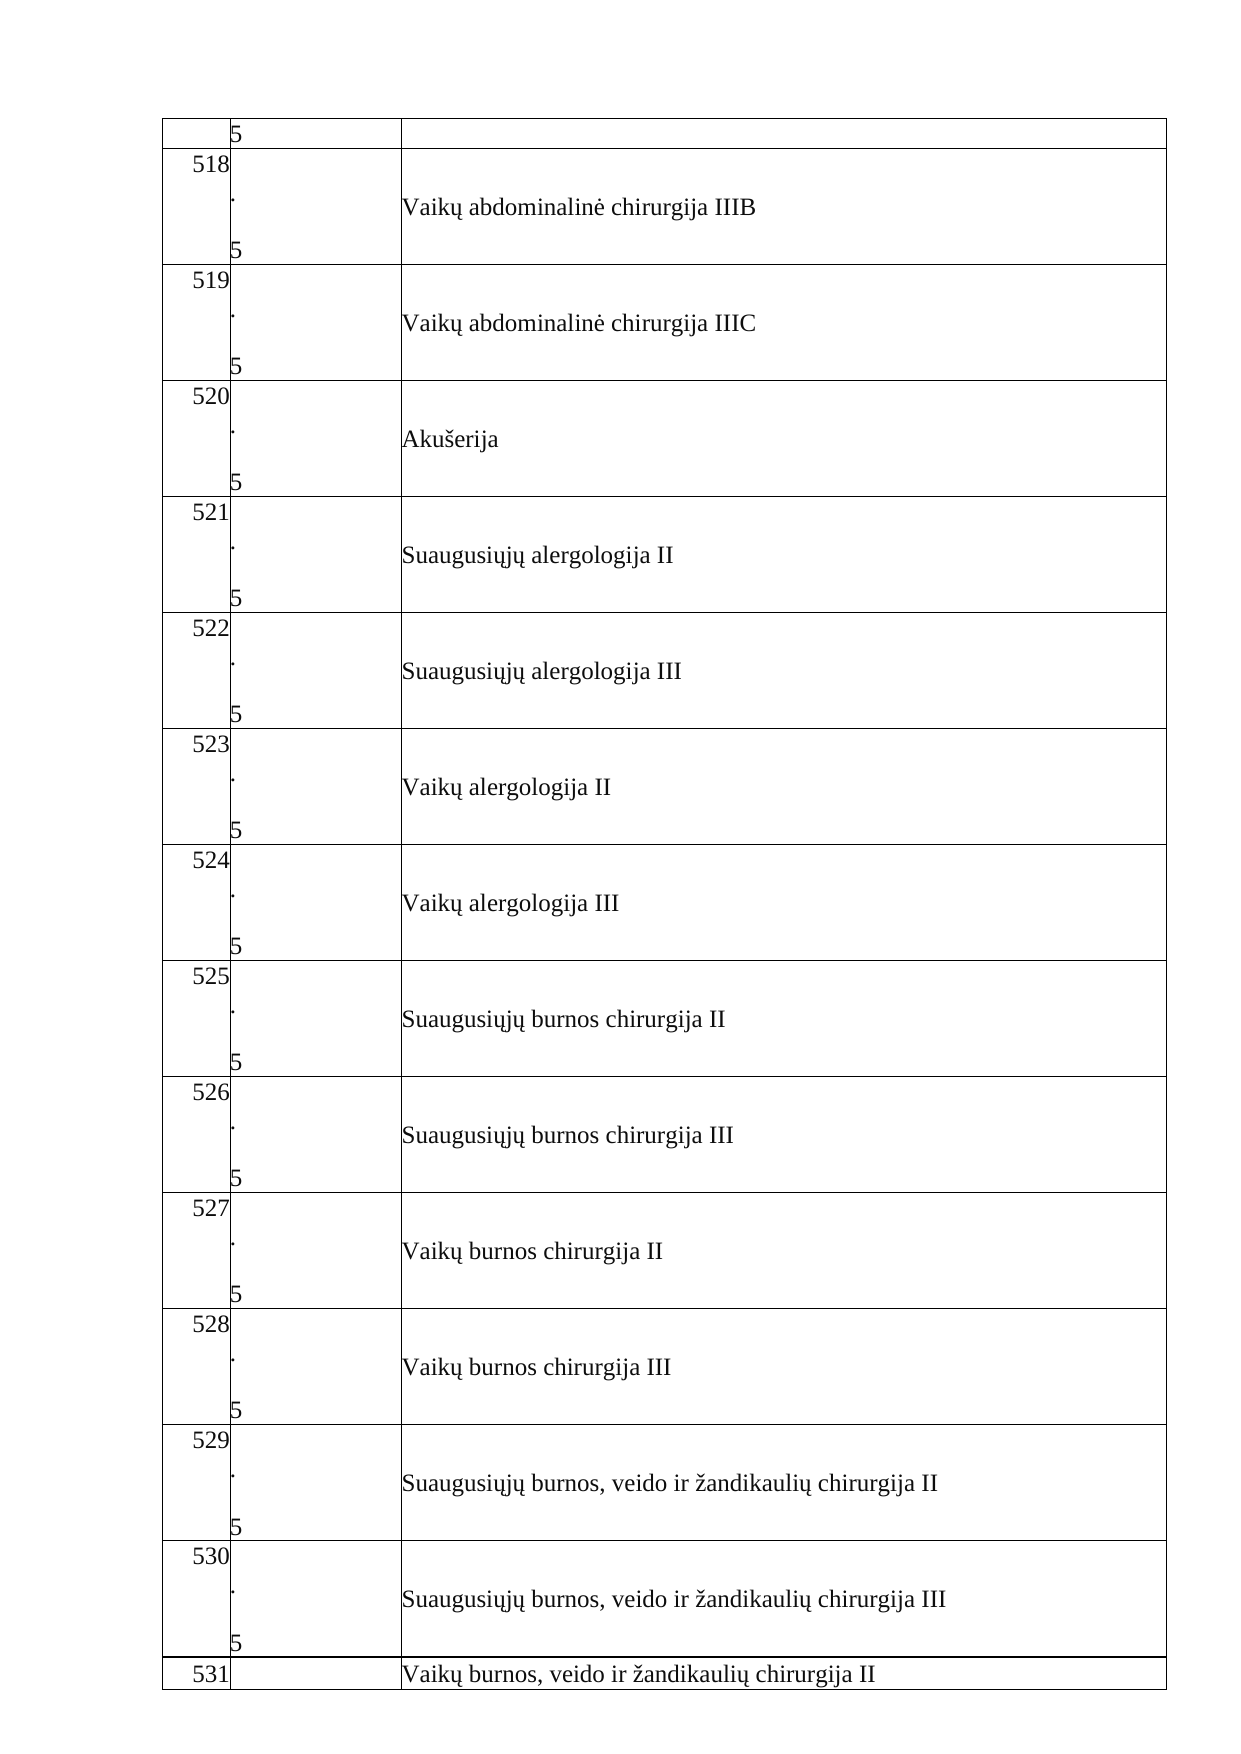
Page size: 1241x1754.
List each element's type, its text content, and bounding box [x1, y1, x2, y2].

table_cell 521. 5 [163, 497, 230, 612]
table_cell Suaugusiųjų burnos chirurgija III [402, 1077, 1166, 1192]
table_cell [231, 365, 238, 373]
table_cell [231, 1526, 238, 1534]
table_cell 529. 5 [163, 1425, 230, 1540]
table_cell [231, 597, 238, 605]
table_cell [231, 945, 238, 953]
table_cell [231, 481, 238, 489]
table_cell 518. 5 [163, 149, 230, 264]
table_cell 520. 5 [163, 381, 230, 496]
table_cell 527. 5 [163, 1193, 230, 1308]
table_cell Vaikų burnos chirurgija II [402, 1193, 1166, 1308]
table_cell [231, 1293, 238, 1301]
table_cell [231, 829, 238, 837]
table_cell Suaugusiųjų burnos chirurgija II [402, 961, 1166, 1076]
table_cell Vaikų alergologija III [402, 845, 1166, 960]
table_cell 525. 5 [163, 961, 230, 1076]
table_cell [231, 497, 401, 612]
table_cell 522. 5 [163, 613, 230, 728]
table_cell 517. 5 [163, 119, 230, 148]
table_cell [231, 729, 401, 844]
table_cell [231, 1061, 238, 1069]
table_cell 524. 5 [163, 845, 230, 960]
table_cell 530. 5 [163, 1541, 230, 1656]
table_cell [231, 381, 401, 496]
table_cell Vaikų abdominalinė chirurgija IIIC [402, 265, 1166, 380]
table_cell [231, 1425, 401, 1540]
table_cell Akušerija [402, 381, 1166, 496]
table_cell 531. 5 [163, 1658, 230, 1689]
table_cell 523. 5 [163, 729, 230, 844]
table_cell 526. 5 [163, 1077, 230, 1192]
table_cell Suaugusiųjų burnos, veido ir žandikaulių chirurgija III [402, 1541, 1166, 1656]
table_cell [231, 713, 238, 721]
table_cell Suaugusiųjų burnos, veido ir žandikaulių chirurgija II [402, 1425, 1166, 1540]
table_cell [231, 133, 238, 141]
table_cell [231, 613, 401, 728]
table_cell [231, 1658, 401, 1689]
table_cell [231, 1177, 238, 1185]
table_cell [231, 1309, 401, 1424]
table_cell 528. 5 [163, 1309, 230, 1424]
table_cell Suaugusiųjų alergologija III [402, 613, 1166, 728]
table_cell Vaikų alergologija II [402, 729, 1166, 844]
table_cell [231, 1077, 401, 1192]
table_cell Vaikų burnos, veido ir žandikaulių chirurgija II [402, 1658, 1166, 1689]
table_cell [231, 845, 401, 960]
table_cell 519. 5 [163, 265, 230, 380]
table_cell [231, 961, 401, 1076]
table_cell [231, 119, 401, 148]
table_cell [231, 1409, 238, 1417]
table_cell Vaikų burnos chirurgija III [402, 1309, 1166, 1424]
table_cell [402, 119, 1166, 148]
table_cell Suaugusiųjų alergologija II [402, 497, 1166, 612]
table_cell [231, 149, 401, 264]
table_cell [231, 1642, 238, 1650]
table_cell [231, 265, 401, 380]
table_cell Vaikų abdominalinė chirurgija IIIB [402, 149, 1166, 264]
table_cell [231, 249, 238, 257]
table_cell [231, 1193, 401, 1308]
table_cell [231, 1541, 401, 1656]
